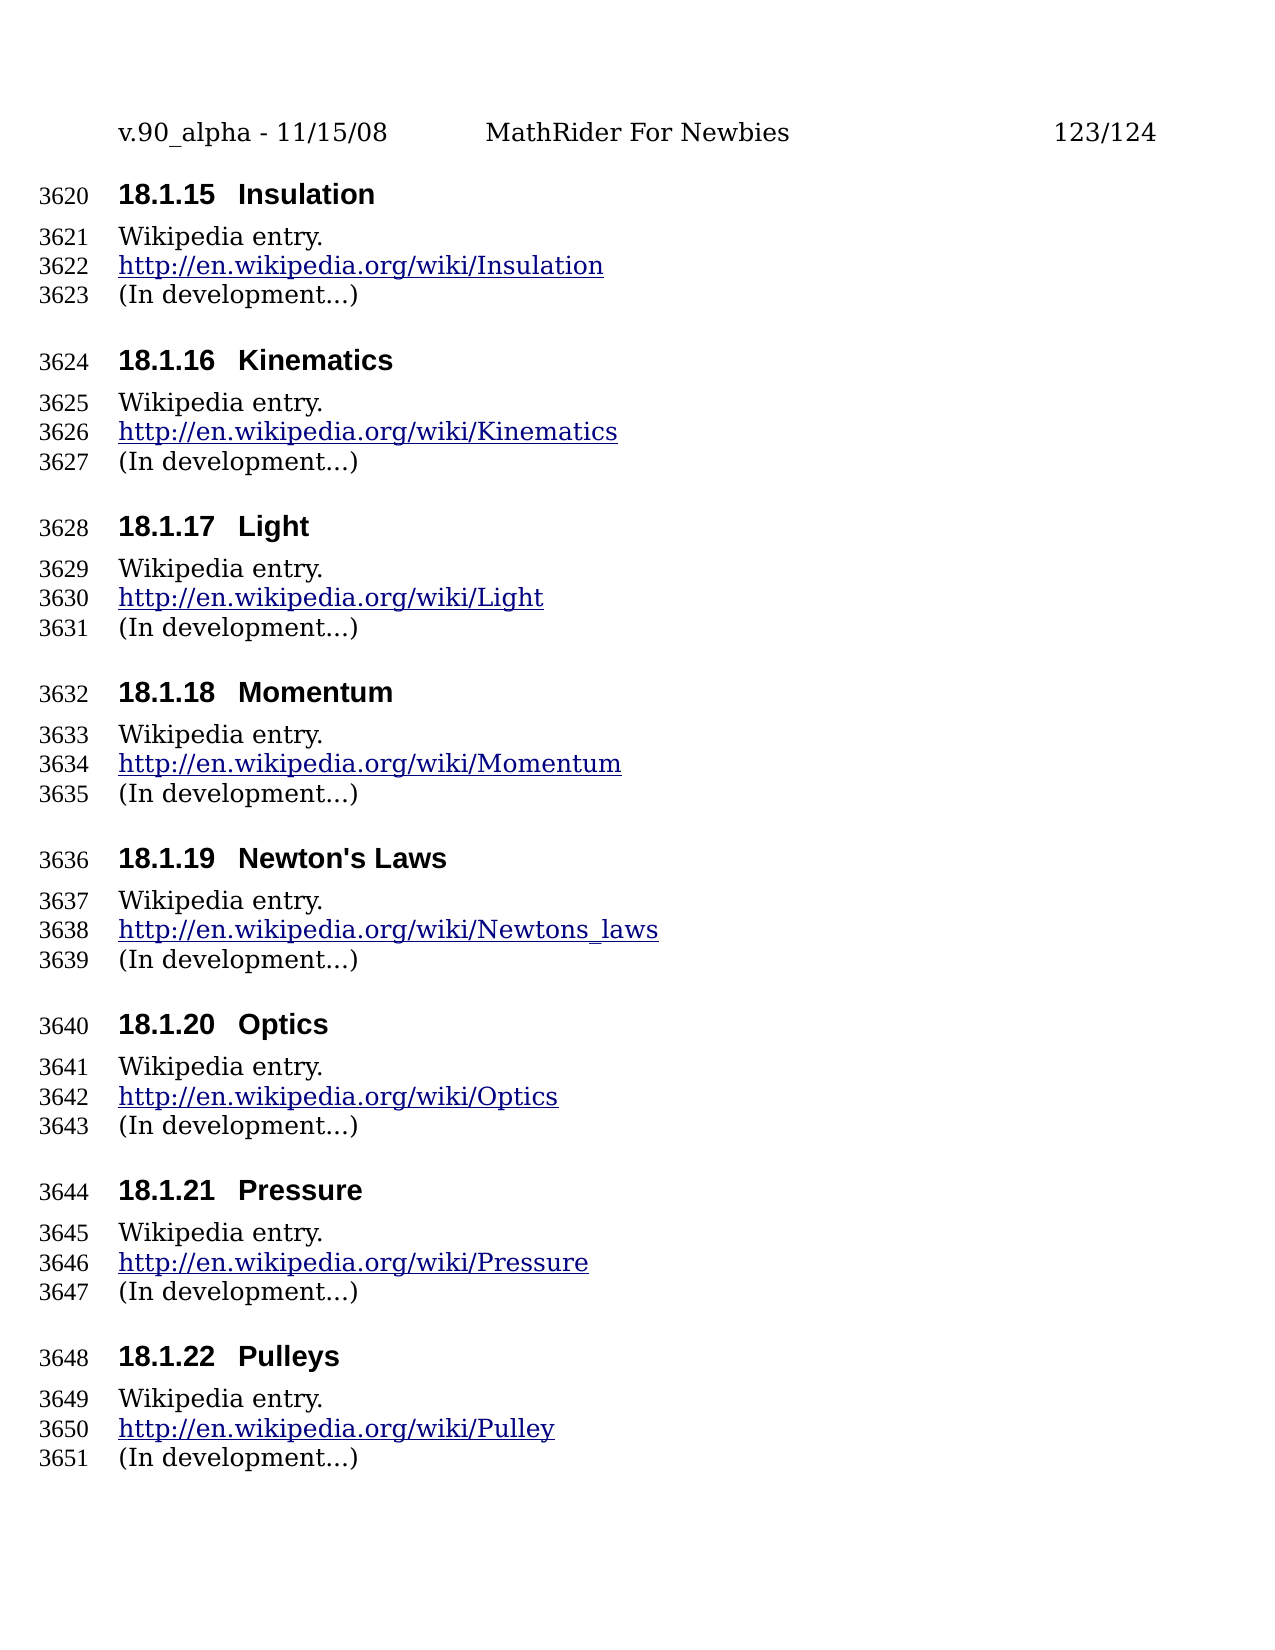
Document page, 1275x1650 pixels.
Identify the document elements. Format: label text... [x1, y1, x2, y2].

text Wikipedia entry. [118, 1384, 1157, 1414]
text http://en.wikipedia.org/wiki/Optics [118, 1082, 1157, 1111]
subtitle Light [118, 509, 1157, 542]
text Wikipedia entry. [118, 1052, 1157, 1082]
text (In development...) [118, 447, 1157, 476]
subtitle Optics [118, 1007, 1157, 1041]
text http://en.wikipedia.org/wiki/Momentum [118, 749, 1157, 779]
text Wikipedia entry. [118, 388, 1157, 417]
subtitle Newton's Laws [118, 841, 1157, 874]
text (In development...) [118, 281, 1157, 310]
text Wikipedia entry. [118, 886, 1157, 916]
text http://en.wikipedia.org/wiki/Light [118, 583, 1157, 613]
subtitle Pressure [118, 1173, 1157, 1207]
text (In development...) [118, 613, 1157, 642]
text Wikipedia entry. [118, 222, 1157, 251]
subtitle Momentum [118, 675, 1157, 708]
text Wikipedia entry. [118, 720, 1157, 749]
subtitle Insulation [118, 177, 1157, 210]
text Wikipedia entry. [118, 554, 1157, 583]
text (In development...) [118, 779, 1157, 808]
subtitle Kinematics [118, 343, 1157, 376]
text (In development...) [118, 1277, 1157, 1306]
text Wikipedia entry. [118, 1218, 1157, 1248]
text (In development...) [118, 945, 1157, 974]
text (In development...) [118, 1443, 1157, 1472]
text http://en.wikipedia.org/wiki/Kinematics [118, 417, 1157, 447]
text (In development...) [118, 1111, 1157, 1140]
text http://en.wikipedia.org/wiki/Pressure [118, 1248, 1157, 1277]
text http://en.wikipedia.org/wiki/Pulley [118, 1414, 1157, 1443]
subtitle Pulleys [118, 1339, 1157, 1373]
text http://en.wikipedia.org/wiki/Newtons_laws [118, 916, 1157, 945]
text http://en.wikipedia.org/wiki/Insulation [118, 251, 1157, 281]
